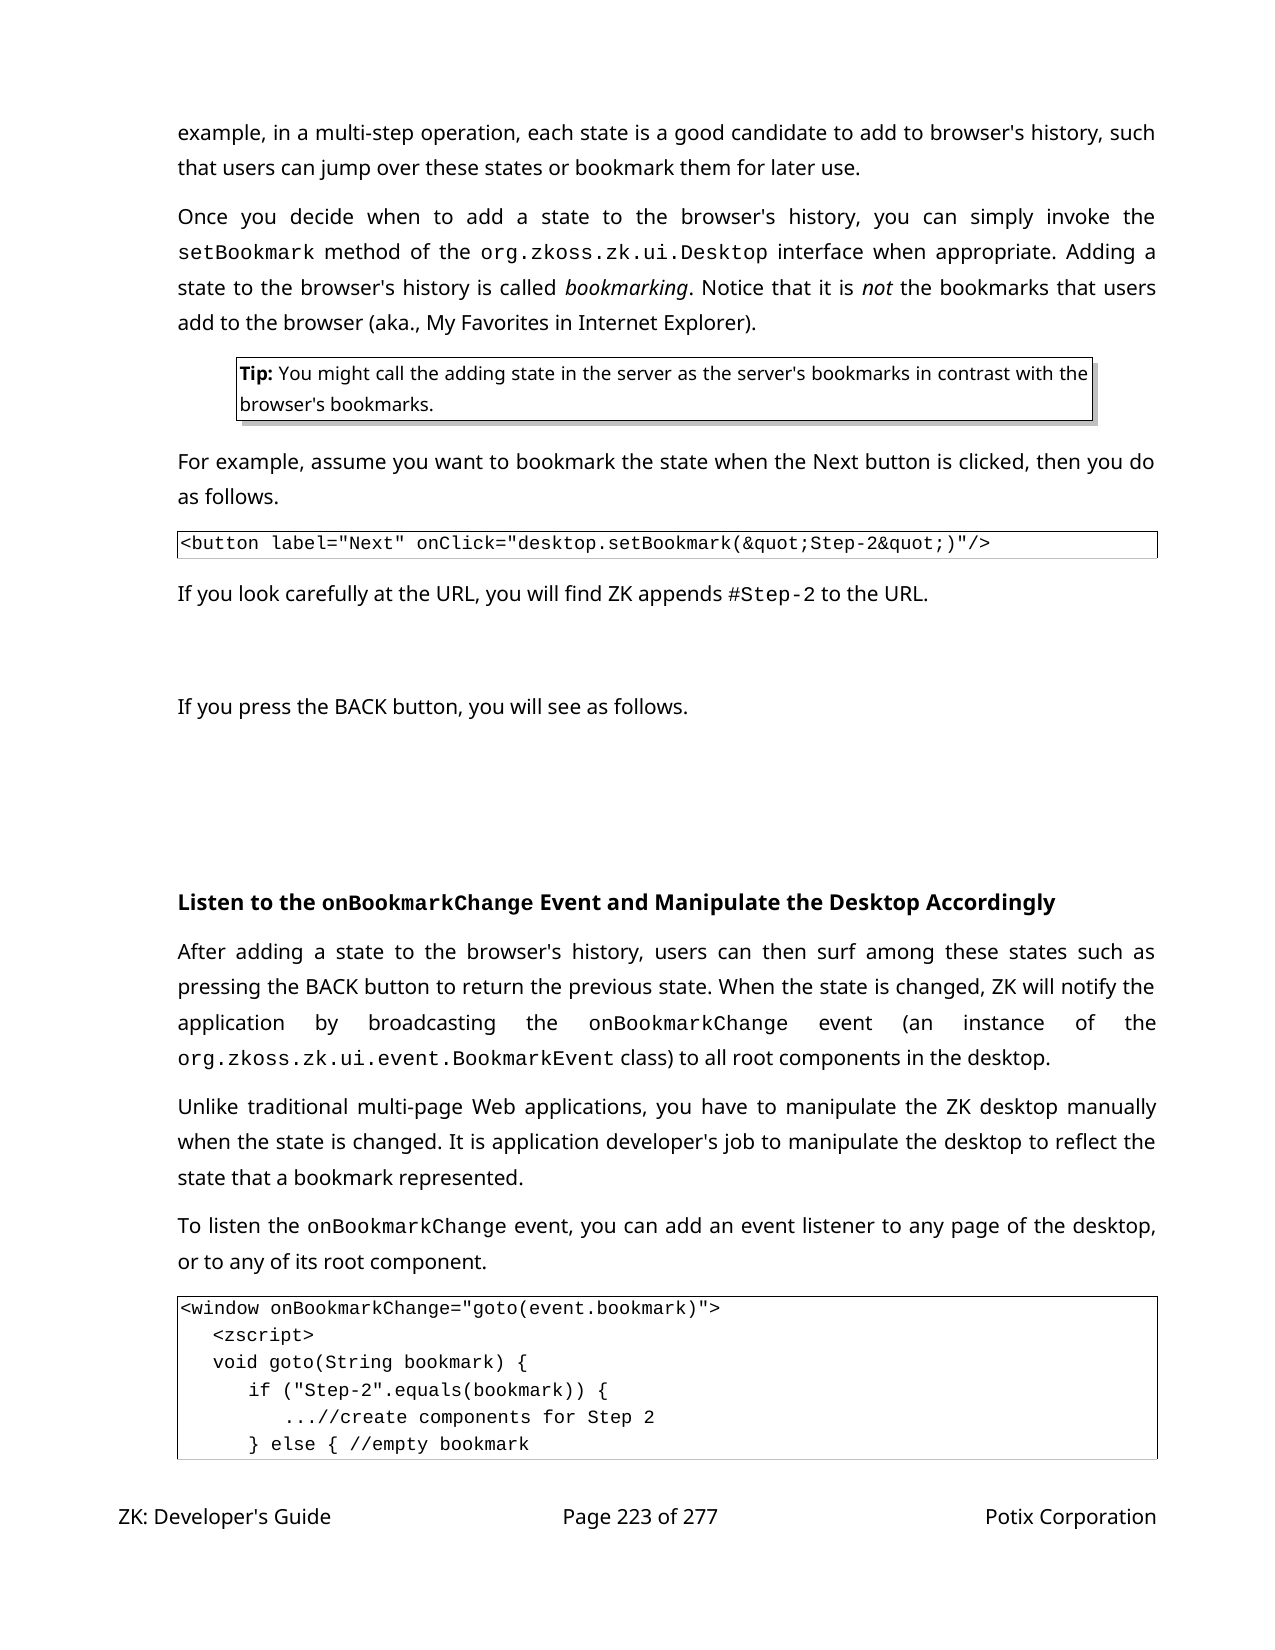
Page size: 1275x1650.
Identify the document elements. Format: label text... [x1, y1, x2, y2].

text If you look carefully at the URL, you will find ZK appends #Step-2 to the URL. [177, 579, 1157, 607]
text Unlike traditional multi-page Web applications, you have to manipulate the ZK desktop manually when the state is changed. It is application developer's job to manipulate the desktop to reflect the state that a bookmark represented. [177, 1092, 1157, 1191]
text For example, assume you want to bookmark the state when the Next button is clicked, then you do as follows. [177, 447, 1157, 510]
text } else { //empty bookmark [178, 1432, 1157, 1459]
text <window onBookmarkChange="goto(event.bookmark)"> [178, 1297, 1157, 1320]
text If you press the BACK button, you will see as follows. [177, 628, 1157, 721]
text <button label="Next" onClick="desktop.setBookmark(&quot;Step-2&quot;)"/> [178, 532, 1157, 558]
text ...//create components for Step 2 [178, 1405, 1157, 1429]
text Once you decide when to add a state to the browser's history, you can simply invoke the setBookmark method of the org.zkoss.zk.ui.Desktop interface when appropriate. Adding a state to the browser's history is called bookmarking. Notice that it is not the bookmarks that users add to the browser (aka., My Favorites in Internet Explorer). [177, 202, 1157, 336]
text To listen the onBookmarkChange event, you can add an event listener to any page of the desktop, or to any of its root component. [177, 1212, 1157, 1275]
text if ("Step-2".equals(bookmark)) { [178, 1377, 1157, 1402]
text <zscript> [178, 1323, 1157, 1347]
text example, in a multi-step operation, each state is a good candidate to add to browser's history, such that users can jump over these states or bookmark them for later use. [177, 118, 1157, 182]
text After adding a state to the browser's history, users can then surf among these states such as pressing the BACK button to return the previous state. When the state is changed, ZK will notify the application by broadcasting the onBookmarkChange event (an instance of the org.zkoss.zk.ui.event.BookmarkEvent class) to all root components in the desktop. [177, 937, 1157, 1072]
subtitle Listen to the onBookmarkChange Event and Manipulate the Desktop Accordingly [177, 886, 1157, 917]
text Tip: You might call the adding state in the server as the server's bookmarks in contrast with the browser's bookmarks. [237, 358, 1092, 420]
text void goto(String bookmark) { [178, 1350, 1157, 1374]
